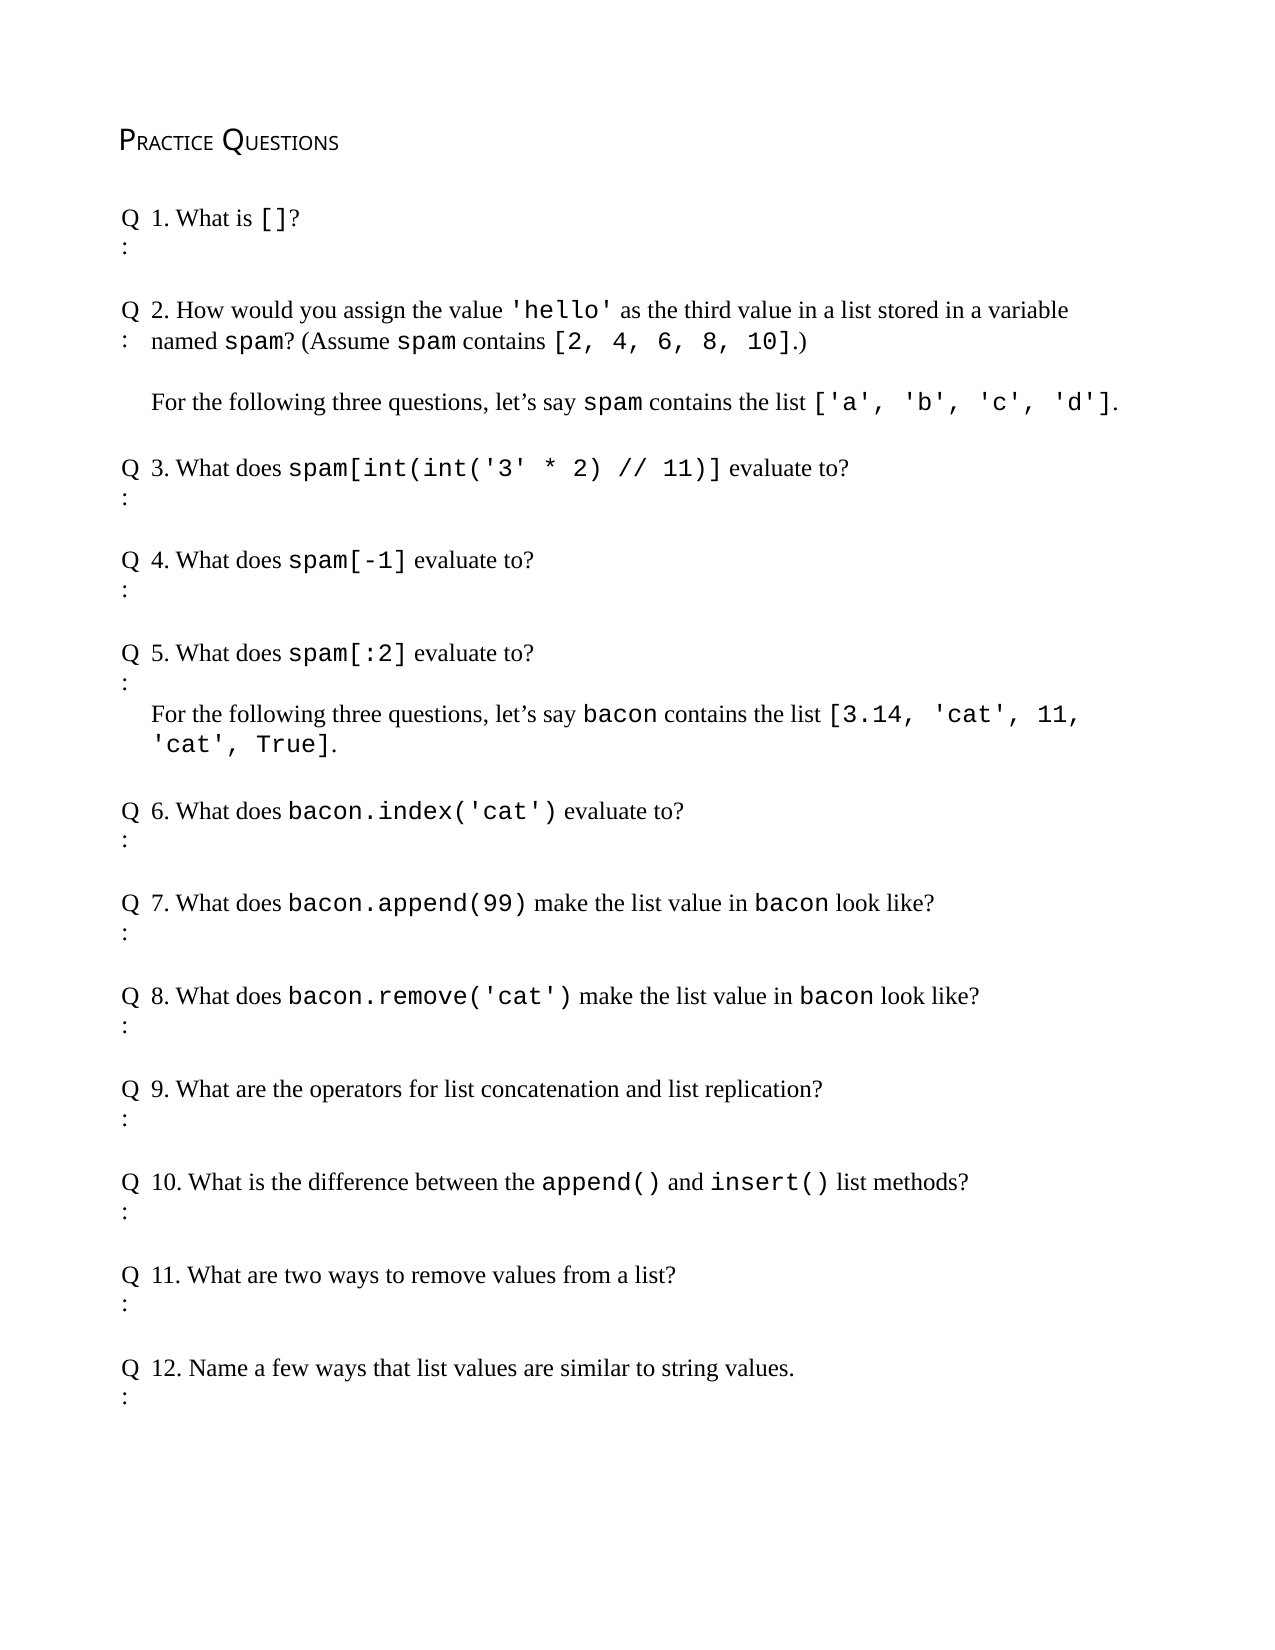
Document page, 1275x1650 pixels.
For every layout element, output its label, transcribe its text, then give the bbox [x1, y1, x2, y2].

table_cell 9. What are the operators for list concatenation and list replication? [148, 1071, 1157, 1164]
table_cell 8. What does bacon.remove('cat') make the list value in bacon look like? [148, 979, 1157, 1071]
table_cell Q: [118, 1164, 148, 1257]
table_cell 5. What does spam[:2] evaluate to? For the following three questions, let’s say bacon contains the list [3.14, 'cat', 11, 'cat', True]. [148, 636, 1157, 793]
table_cell 11. What are two ways to remove values from a list? [148, 1257, 1157, 1350]
table_header 1. What is []? [148, 200, 1157, 293]
table_cell Q: [118, 793, 148, 886]
table_cell 4. What does spam[-1] evaluate to? [148, 543, 1157, 636]
table_cell Q: [118, 1350, 148, 1442]
table_cell Q: [118, 886, 148, 978]
subtitle Practice Questions [118, 118, 1157, 158]
table_cell 7. What does bacon.append(99) make the list value in bacon look like? [148, 886, 1157, 978]
table_cell Q: [118, 293, 148, 450]
table_cell Q: [118, 979, 148, 1071]
table_cell 3. What does spam[int(int('3' * 2) // 11)] evaluate to? [148, 450, 1157, 543]
table_cell 2. How would you assign the value 'hello' as the third value in a list stored in a variable named spam? (Assume spam contains [2, 4, 6, 8, 10].) For the following three questions, let’s say spam contains the list ['a', 'b', 'c', 'd']. [148, 293, 1157, 450]
table_cell 10. What is the difference between the append() and insert() list methods? [148, 1164, 1157, 1257]
table_cell Q: [118, 450, 148, 543]
table_cell Q: [118, 1257, 148, 1350]
table_cell 12. Name a few ways that list values are similar to string values. [148, 1350, 1157, 1442]
table_cell Q: [118, 543, 148, 636]
table_cell Q: [118, 636, 148, 793]
table_cell Q: [118, 1071, 148, 1164]
table_cell 6. What does bacon.index('cat') evaluate to? [148, 793, 1157, 886]
table_header Q: [118, 200, 148, 293]
